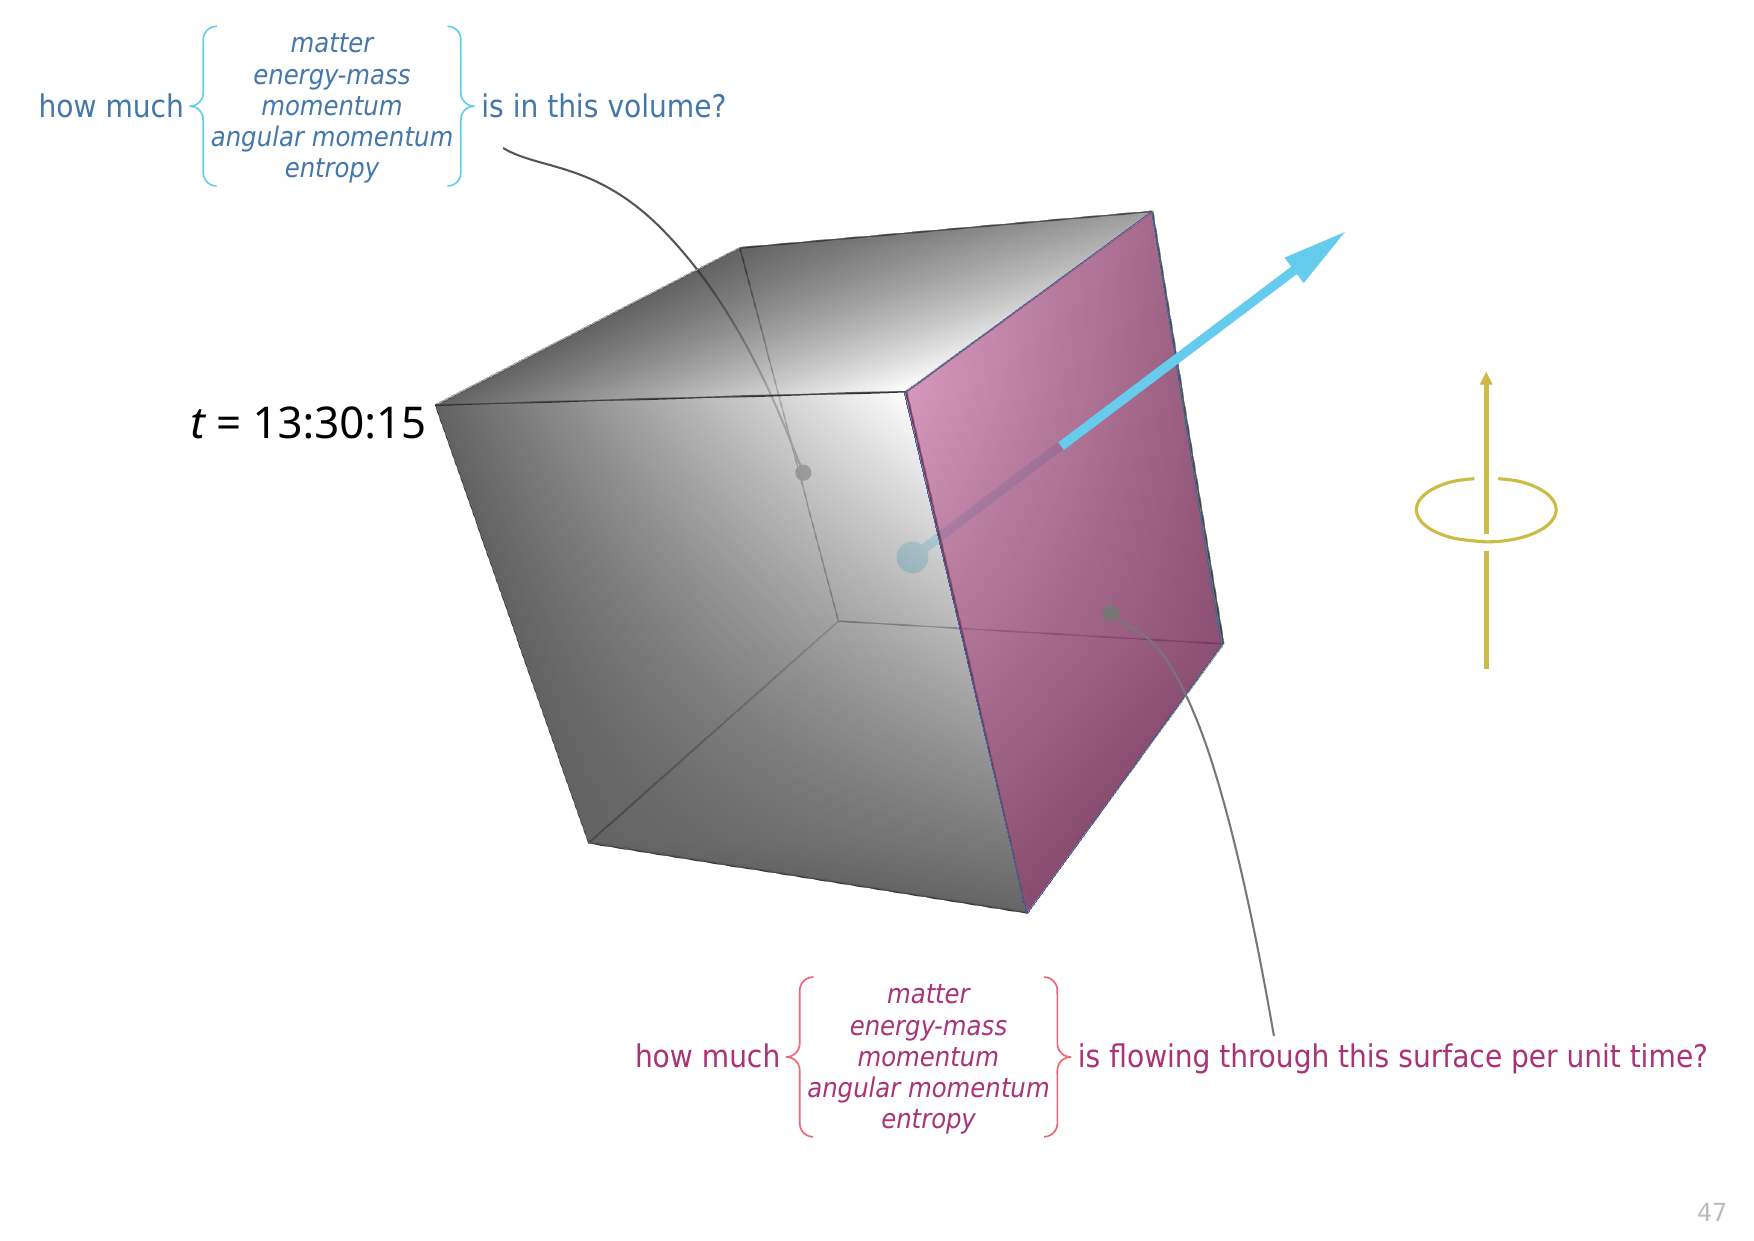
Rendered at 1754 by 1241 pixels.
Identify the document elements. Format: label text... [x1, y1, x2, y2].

text_box how much is in this volume? [23, 80, 195, 132]
text_box [1489, 466, 1499, 491]
text_box [1474, 466, 1484, 491]
text_box matter energy-mass momentum angular momentum entropy [195, 20, 469, 193]
text_box [904, 211, 1222, 914]
text_box t = 13:30:15 [175, 384, 423, 444]
text_box how much is flowing through this surface per unit time? [620, 1031, 791, 1083]
text_box matter energy-mass momentum angular momentum entropy [791, 970, 1066, 1143]
text_box how much is in this volume? [469, 80, 742, 132]
text_box how much is flowing through this surface per unit time? [1066, 1031, 1724, 1083]
